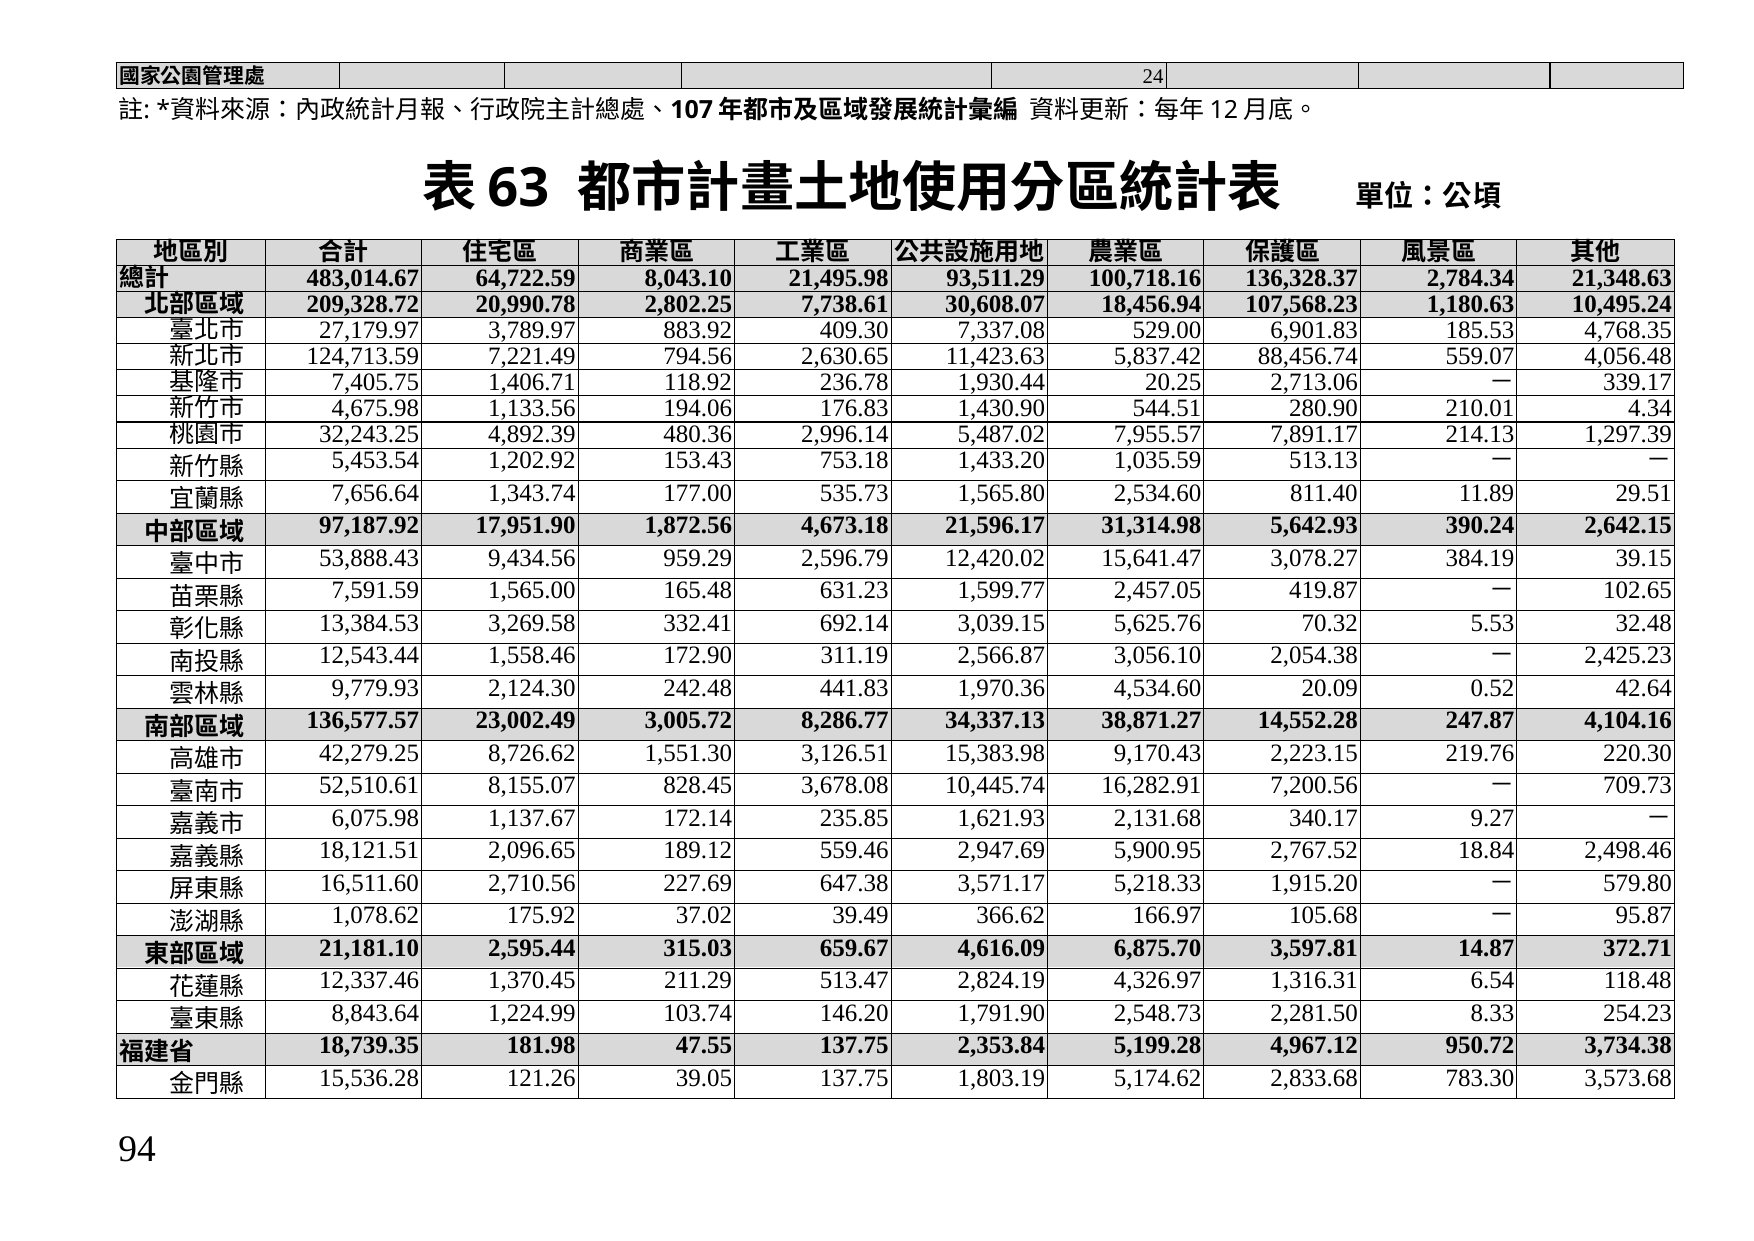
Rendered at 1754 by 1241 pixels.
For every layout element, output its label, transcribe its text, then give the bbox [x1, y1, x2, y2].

table_cell － [1361, 579, 1516, 610]
table_cell 3,005.72 [579, 709, 734, 740]
table_cell 441.83 [735, 676, 891, 707]
table_cell 4.34 [1517, 396, 1674, 421]
table_cell 5,199.28 [1048, 1034, 1203, 1065]
table_cell 1,137.67 [422, 806, 578, 837]
table_cell [340, 63, 504, 88]
table_cell 12,420.02 [892, 546, 1047, 577]
table_cell 189.12 [579, 839, 734, 870]
table_cell 3,573.68 [1517, 1066, 1674, 1097]
table_cell 235.85 [735, 806, 891, 837]
table_cell 8,155.07 [422, 774, 578, 805]
table_cell － [1361, 449, 1516, 480]
table_cell 16,282.91 [1048, 774, 1203, 805]
table_cell 1,930.44 [892, 370, 1047, 395]
table_cell 新竹縣 [117, 449, 265, 480]
table_cell 103.74 [579, 1001, 734, 1032]
table_cell 332.41 [579, 611, 734, 642]
table_cell 2,281.50 [1204, 1001, 1360, 1032]
table_header 住宅區 [422, 240, 578, 265]
table_cell 9,170.43 [1048, 741, 1203, 772]
table_cell 2,054.38 [1204, 644, 1360, 675]
table_cell 1,430.90 [892, 396, 1047, 421]
table_cell 5,625.76 [1048, 611, 1203, 642]
table_cell 137.75 [735, 1066, 891, 1097]
table_cell 242.48 [579, 676, 734, 707]
table_cell 1,343.74 [422, 481, 578, 512]
table_cell 21,596.17 [892, 514, 1047, 545]
table_cell 臺北市 [117, 318, 265, 343]
table_cell 95.87 [1517, 904, 1674, 935]
table_cell 1,180.63 [1361, 292, 1516, 317]
table_cell 20,990.78 [422, 292, 578, 317]
table_cell 34,337.13 [892, 709, 1047, 740]
table_header 風景區 [1361, 240, 1516, 265]
table_cell 4,056.48 [1517, 344, 1674, 369]
table_cell 1,370.45 [422, 969, 578, 1000]
table_cell 2,595.44 [422, 936, 578, 967]
table_cell 7,738.61 [735, 292, 891, 317]
table_cell 18,121.51 [266, 839, 421, 870]
table_cell 臺南市 [117, 774, 265, 805]
table_cell 339.17 [1517, 370, 1674, 395]
table_cell 18.84 [1361, 839, 1516, 870]
table_cell 39.15 [1517, 546, 1674, 577]
table_header 保護區 [1204, 240, 1360, 265]
table_cell 2,498.46 [1517, 839, 1674, 870]
table_cell 1,316.31 [1204, 969, 1360, 1000]
table_cell 2,223.15 [1204, 741, 1360, 772]
table_cell 280.90 [1204, 396, 1360, 421]
table_cell 105.68 [1204, 904, 1360, 935]
table_cell 153.43 [579, 449, 734, 480]
table_cell 753.18 [735, 449, 891, 480]
table_cell 32,243.25 [266, 423, 421, 447]
table_cell 2,710.56 [422, 871, 578, 902]
table_cell 中部區域 [117, 514, 265, 545]
table_cell 南投縣 [117, 644, 265, 675]
table_cell 14,552.28 [1204, 709, 1360, 740]
table_cell 254.23 [1517, 1001, 1674, 1032]
table_cell 3,678.08 [735, 774, 891, 805]
table_cell 1,433.20 [892, 449, 1047, 480]
table_cell 2,947.69 [892, 839, 1047, 870]
table_cell 118.92 [579, 370, 734, 395]
table_cell 88,456.74 [1204, 344, 1360, 369]
table_cell 93,511.29 [892, 266, 1047, 291]
table_cell 高雄市 [117, 741, 265, 772]
table_cell 2,713.06 [1204, 370, 1360, 395]
table_cell 194.06 [579, 396, 734, 421]
table_cell 18,456.94 [1048, 292, 1203, 317]
table_cell 國家公園管理處 [117, 63, 339, 88]
table_cell 559.07 [1361, 344, 1516, 369]
table_cell 513.47 [735, 969, 891, 1000]
table_cell 東部區域 [117, 936, 265, 967]
table_header 合計 [266, 240, 421, 265]
table_cell 15,536.28 [266, 1066, 421, 1097]
table_cell 211.29 [579, 969, 734, 1000]
table_cell 42.64 [1517, 676, 1674, 707]
table_cell 8,726.62 [422, 741, 578, 772]
table_cell 3,126.51 [735, 741, 891, 772]
table_cell 959.29 [579, 546, 734, 577]
table_cell 419.87 [1204, 579, 1360, 610]
table_cell 483,014.67 [266, 266, 421, 291]
table_cell 0.52 [1361, 676, 1516, 707]
table_cell 1,599.77 [892, 579, 1047, 610]
table_cell 214.13 [1361, 423, 1516, 447]
table_cell 102.65 [1517, 579, 1674, 610]
table_cell 3,597.81 [1204, 936, 1360, 967]
table_cell 7,955.57 [1048, 423, 1203, 447]
table_cell 7,200.56 [1204, 774, 1360, 805]
table_cell 794.56 [579, 344, 734, 369]
table_cell 2,353.84 [892, 1034, 1047, 1065]
table_cell 37.02 [579, 904, 734, 935]
table_cell 3,078.27 [1204, 546, 1360, 577]
table_cell 64,722.59 [422, 266, 578, 291]
table_header 公共設施用地 [892, 240, 1047, 265]
table_cell 811.40 [1204, 481, 1360, 512]
table_cell 52,510.61 [266, 774, 421, 805]
table_cell 390.24 [1361, 514, 1516, 545]
table_cell 219.76 [1361, 741, 1516, 772]
table_cell 11,423.63 [892, 344, 1047, 369]
table_cell 372.71 [1517, 936, 1674, 967]
table_cell 480.36 [579, 423, 734, 447]
table_cell 647.38 [735, 871, 891, 902]
table_cell 9,779.93 [266, 676, 421, 707]
table_cell 315.03 [579, 936, 734, 967]
table_cell 107,568.23 [1204, 292, 1360, 317]
table_cell 12,337.46 [266, 969, 421, 1000]
table_cell [1551, 63, 1683, 88]
table_cell 3,734.38 [1517, 1034, 1674, 1065]
table_cell 513.13 [1204, 449, 1360, 480]
table_cell 27,179.97 [266, 318, 421, 343]
table_cell 8.33 [1361, 1001, 1516, 1032]
table_cell 5,837.42 [1048, 344, 1203, 369]
table_cell 9,434.56 [422, 546, 578, 577]
table_cell 新竹市 [117, 396, 265, 421]
table_cell 42,279.25 [266, 741, 421, 772]
table_header 其他 [1517, 240, 1674, 265]
table_cell 4,768.35 [1517, 318, 1674, 343]
table_cell 1,551.30 [579, 741, 734, 772]
table_cell 7,405.75 [266, 370, 421, 395]
table_cell 5,487.02 [892, 423, 1047, 447]
table_cell 雲林縣 [117, 676, 265, 707]
table_cell 175.92 [422, 904, 578, 935]
table_cell 3,056.10 [1048, 644, 1203, 675]
table_cell 13,384.53 [266, 611, 421, 642]
table_cell 5,642.93 [1204, 514, 1360, 545]
table_cell 16,511.60 [266, 871, 421, 902]
table_cell 12,543.44 [266, 644, 421, 675]
table_cell 7,891.17 [1204, 423, 1360, 447]
table_cell 4,616.09 [892, 936, 1047, 967]
table_cell 39.49 [735, 904, 891, 935]
table_cell 1,565.80 [892, 481, 1047, 512]
table_cell 20.25 [1048, 370, 1203, 395]
table_cell 47.55 [579, 1034, 734, 1065]
table_cell 宜蘭縣 [117, 481, 265, 512]
table_cell 嘉義縣 [117, 839, 265, 870]
table_cell 1,224.99 [422, 1001, 578, 1032]
table_cell 2,642.15 [1517, 514, 1674, 545]
table_cell 1,078.62 [266, 904, 421, 935]
table_cell 31,314.98 [1048, 514, 1203, 545]
table_cell 6,075.98 [266, 806, 421, 837]
table_cell 8,286.77 [735, 709, 891, 740]
table_cell 38,871.27 [1048, 709, 1203, 740]
table_cell 384.19 [1361, 546, 1516, 577]
table_cell 7,591.59 [266, 579, 421, 610]
table_cell 6.54 [1361, 969, 1516, 1000]
table_cell 2,131.68 [1048, 806, 1203, 837]
table_cell 20.09 [1204, 676, 1360, 707]
table_cell 18,739.35 [266, 1034, 421, 1065]
table_cell 2,596.79 [735, 546, 891, 577]
table_cell 950.72 [1361, 1034, 1516, 1065]
table_cell 53,888.43 [266, 546, 421, 577]
table_cell 227.69 [579, 871, 734, 902]
table_cell 97,187.92 [266, 514, 421, 545]
table_cell 177.00 [579, 481, 734, 512]
table_cell 1,297.39 [1517, 423, 1674, 447]
table_cell 基隆市 [117, 370, 265, 395]
table_cell 1,558.46 [422, 644, 578, 675]
table_cell 1,565.00 [422, 579, 578, 610]
table_cell 579.80 [1517, 871, 1674, 902]
table_cell 花蓮縣 [117, 969, 265, 1000]
table_cell 2,784.34 [1361, 266, 1516, 291]
table_cell 185.53 [1361, 318, 1516, 343]
table_cell 2,548.73 [1048, 1001, 1203, 1032]
table_cell 11.89 [1361, 481, 1516, 512]
table_cell 30,608.07 [892, 292, 1047, 317]
table_cell 4,104.16 [1517, 709, 1674, 740]
table_cell 14.87 [1361, 936, 1516, 967]
table_cell 24 [992, 63, 1166, 88]
table_cell 5,900.95 [1048, 839, 1203, 870]
table_cell 5,174.62 [1048, 1066, 1203, 1097]
subtitle 表63 都市計畫土地使用分區統計表 單位：公頃 [118, 127, 1636, 239]
table_cell － [1361, 370, 1516, 395]
table_cell 247.87 [1361, 709, 1516, 740]
table_cell 631.23 [735, 579, 891, 610]
table_cell 福建省 [117, 1034, 265, 1065]
table_cell 23,002.49 [422, 709, 578, 740]
table_cell 1,035.59 [1048, 449, 1203, 480]
table_cell 6,901.83 [1204, 318, 1360, 343]
table_header 商業區 [579, 240, 734, 265]
table_cell 彰化縣 [117, 611, 265, 642]
table_cell 2,767.52 [1204, 839, 1360, 870]
table_cell 10,445.74 [892, 774, 1047, 805]
table_cell 783.30 [1361, 1066, 1516, 1097]
table_cell 屏東縣 [117, 871, 265, 902]
table_cell 2,824.19 [892, 969, 1047, 1000]
table_cell 100,718.16 [1048, 266, 1203, 291]
table_header 工業區 [735, 240, 891, 265]
table_cell 澎湖縣 [117, 904, 265, 935]
table_cell [1167, 63, 1358, 88]
table_cell 172.14 [579, 806, 734, 837]
table_cell 南部區域 [117, 709, 265, 740]
table_cell 嘉義市 [117, 806, 265, 837]
table_cell 4,675.98 [266, 396, 421, 421]
table_cell 340.17 [1204, 806, 1360, 837]
table_cell 9.27 [1361, 806, 1516, 837]
table_cell [682, 63, 991, 88]
table_cell 176.83 [735, 396, 891, 421]
table_cell 70.32 [1204, 611, 1360, 642]
table_cell 146.20 [735, 1001, 891, 1032]
table_cell 209,328.72 [266, 292, 421, 317]
table_cell 709.73 [1517, 774, 1674, 805]
table_cell 2,534.60 [1048, 481, 1203, 512]
table_cell 15,383.98 [892, 741, 1047, 772]
table_cell 544.51 [1048, 396, 1203, 421]
table_cell 166.97 [1048, 904, 1203, 935]
table_cell 118.48 [1517, 969, 1674, 1000]
table_cell 2,124.30 [422, 676, 578, 707]
table_cell 659.67 [735, 936, 891, 967]
table_cell 1,872.56 [579, 514, 734, 545]
table_cell 210.01 [1361, 396, 1516, 421]
table_cell 3,269.58 [422, 611, 578, 642]
table_cell 165.48 [579, 579, 734, 610]
table_cell － [1517, 806, 1674, 837]
table_cell 366.62 [892, 904, 1047, 935]
table_cell 新北市 [117, 344, 265, 369]
table_cell 1,791.90 [892, 1001, 1047, 1032]
table_cell 8,843.64 [266, 1001, 421, 1032]
table_cell 7,221.49 [422, 344, 578, 369]
table_cell 總計 [117, 266, 265, 291]
table_cell 臺東縣 [117, 1001, 265, 1032]
table_cell 2,457.05 [1048, 579, 1203, 610]
table_cell 1,915.20 [1204, 871, 1360, 902]
table_cell 17,951.90 [422, 514, 578, 545]
table_cell － [1361, 904, 1516, 935]
table_cell 苗栗縣 [117, 579, 265, 610]
table_cell 2,566.87 [892, 644, 1047, 675]
table_cell 8,043.10 [579, 266, 734, 291]
table_cell 32.48 [1517, 611, 1674, 642]
table_cell 181.98 [422, 1034, 578, 1065]
table_cell 21,181.10 [266, 936, 421, 967]
table_cell 10,495.24 [1517, 292, 1674, 317]
table_cell 21,495.98 [735, 266, 891, 291]
table_cell 2,096.65 [422, 839, 578, 870]
table_cell － [1361, 871, 1516, 902]
table_cell 4,892.39 [422, 423, 578, 447]
table_cell 29.51 [1517, 481, 1674, 512]
table_cell 1,621.93 [892, 806, 1047, 837]
table_cell － [1361, 644, 1516, 675]
table_cell 136,577.57 [266, 709, 421, 740]
table_cell 828.45 [579, 774, 734, 805]
table_cell 311.19 [735, 644, 891, 675]
table_cell 3,789.97 [422, 318, 578, 343]
table_cell 5.53 [1361, 611, 1516, 642]
table_cell 1,406.71 [422, 370, 578, 395]
table_cell 2,802.25 [579, 292, 734, 317]
table_cell 236.78 [735, 370, 891, 395]
table_cell 409.30 [735, 318, 891, 343]
table_cell 136,328.37 [1204, 266, 1360, 291]
table_cell 5,218.33 [1048, 871, 1203, 902]
table_cell 4,326.97 [1048, 969, 1203, 1000]
table_cell 7,656.64 [266, 481, 421, 512]
table_cell 金門縣 [117, 1066, 265, 1097]
table_cell 2,630.65 [735, 344, 891, 369]
table_cell 883.92 [579, 318, 734, 343]
table_cell 21,348.63 [1517, 266, 1674, 291]
table_cell 121.26 [422, 1066, 578, 1097]
table_header 地區別 [117, 240, 265, 265]
table_cell 3,571.17 [892, 871, 1047, 902]
table_cell － [1361, 774, 1516, 805]
table_cell 1,803.19 [892, 1066, 1047, 1097]
table_header 農業區 [1048, 240, 1203, 265]
table_cell 6,875.70 [1048, 936, 1203, 967]
table_cell [1359, 63, 1549, 88]
table_cell [505, 63, 681, 88]
table_cell 2,996.14 [735, 423, 891, 447]
text 註: *資料來源：內政統計月報、行政院主計總處、107年都市及區域發展統計彙編 資料更新：每年12月底。 [118, 89, 1636, 127]
table_cell 220.30 [1517, 741, 1674, 772]
table_cell 39.05 [579, 1066, 734, 1097]
table_cell 5,453.54 [266, 449, 421, 480]
table_cell 559.46 [735, 839, 891, 870]
table_cell 137.75 [735, 1034, 891, 1065]
table_cell 1,970.36 [892, 676, 1047, 707]
table_cell 15,641.47 [1048, 546, 1203, 577]
table_cell 臺中市 [117, 546, 265, 577]
table_cell 3,039.15 [892, 611, 1047, 642]
table_cell 124,713.59 [266, 344, 421, 369]
table_cell 4,967.12 [1204, 1034, 1360, 1065]
table_cell 北部區域 [117, 292, 265, 317]
table_cell 535.73 [735, 481, 891, 512]
table_cell 2,425.23 [1517, 644, 1674, 675]
table_cell 2,833.68 [1204, 1066, 1360, 1097]
table_cell 4,673.18 [735, 514, 891, 545]
table_cell 172.90 [579, 644, 734, 675]
table_cell 529.00 [1048, 318, 1203, 343]
table_cell 4,534.60 [1048, 676, 1203, 707]
table_cell 1,202.92 [422, 449, 578, 480]
table_cell 桃園市 [117, 423, 265, 447]
table_cell 692.14 [735, 611, 891, 642]
table_cell 1,133.56 [422, 396, 578, 421]
table_cell － [1517, 449, 1674, 480]
table_cell 7,337.08 [892, 318, 1047, 343]
